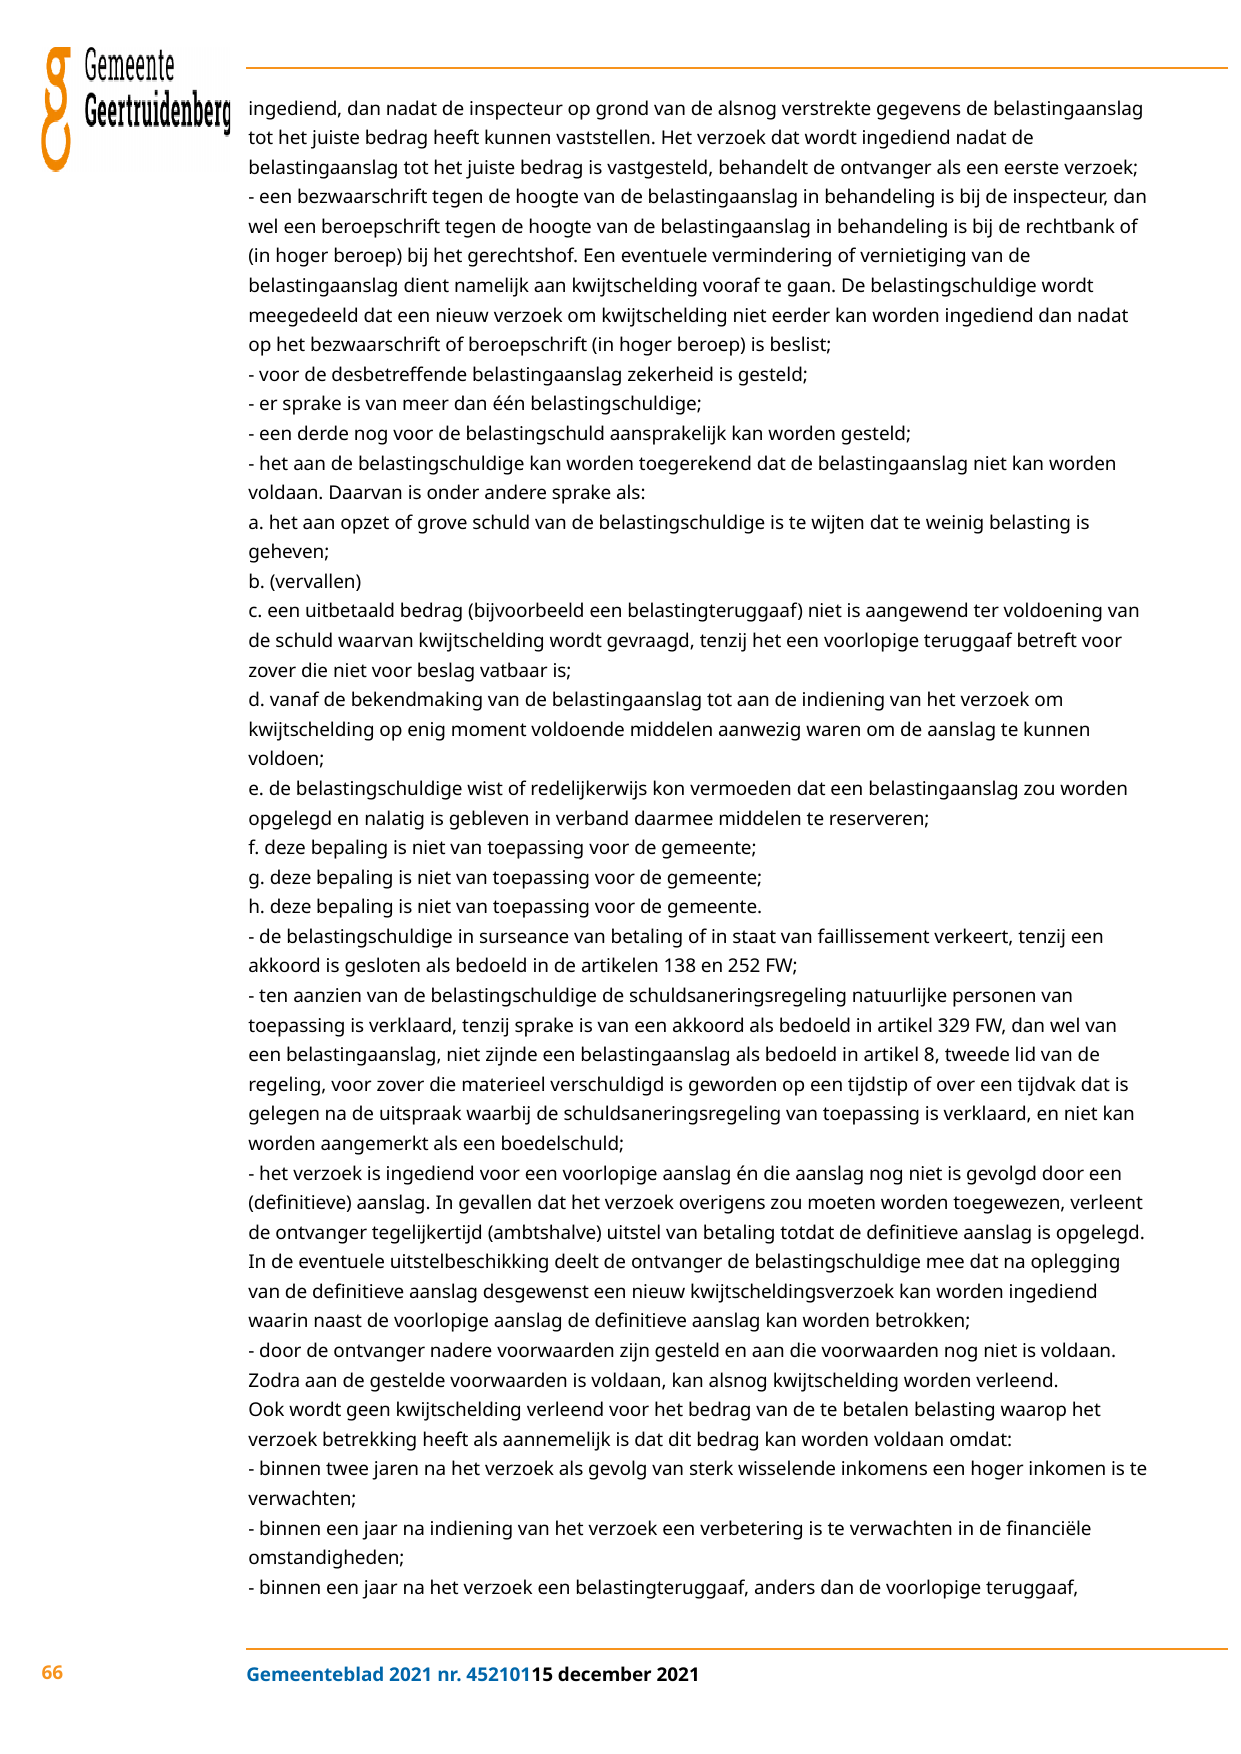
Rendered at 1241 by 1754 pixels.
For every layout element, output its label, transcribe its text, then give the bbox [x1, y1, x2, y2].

text c. een uitbetaald bedrag (bijvoorbeeld een belastingteruggaaf) niet is aangewend ter voldoening van de schuld waarvan kwijtschelding wordt gevraagd, tenzij het een voorlopige teruggaaf betreft voor zover die niet voor beslag vatbaar is; [248, 598, 1152, 683]
text - een bezwaarschrift tegen de hoogte van de belastingaanslag in behandeling is bij de inspecteur, dan wel een beroepschrift tegen de hoogte van de belastingaanslag in behandeling is bij de rechtbank of (in hoger beroep) bij het gerechtshof. Een eventuele vermindering of vernietiging van de belastingaanslag dient namelijk aan kwijtschelding vooraf te gaan. De belastingschuldige wordt meegedeeld dat een nieuw verzoek om kwijtschelding niet eerder kan worden ingediend dan nadat op het bezwaarschrift of beroepschrift (in hoger beroep) is beslist; [248, 183, 1152, 357]
text - het aan de belastingschuldige kan worden toegerekend dat de belastingaanslag niet kan worden voldaan. Daarvan is onder andere sprake als: [248, 450, 1152, 505]
picture [41, 47, 231, 172]
text Ook wordt geen kwijtschelding verleend voor het bedrag van de te betalen belasting waarop het verzoek betrekking heeft als aannemelijk is dat dit bedrag kan worden voldaan omdat: [248, 1396, 1152, 1452]
text - ten aanzien van de belastingschuldige de schuldsaneringsregeling natuurlijke personen van toepassing is verklaard, tenzij sprake is van een akkoord als bedoeld in artikel 329 FW, dan wel van een belastingaanslag, niet zijnde een belastingaanslag als bedoeld in artikel 8, tweede lid van de regeling, voor zover die materieel verschuldigd is geworden op een tijdstip of over een tijdvak dat is gelegen na de uitspraak waarbij de schuldsaneringsregeling van toepassing is verklaard, en niet kan worden aangemerkt als een boedelschuld; [248, 982, 1152, 1156]
text f. deze bepaling is niet van toepassing voor de gemeente; [248, 834, 1152, 860]
text - het verzoek is ingediend voor een voorlopige aanslag én die aanslag nog niet is gevolgd door een (definitieve) aanslag. In gevallen dat het verzoek overigens zou moeten worden toegewezen, verleent de ontvanger tegelijkertijd (ambtshalve) uitstel van betaling totdat de definitieve aanslag is opgelegd. In de eventuele uitstelbeschikking deelt de ontvanger de belastingschuldige mee dat na oplegging van de definitieve aanslag desgewenst een nieuw kwijtscheldingsverzoek kan worden ingediend waarin naast de voorlopige aanslag de definitieve aanslag kan worden betrokken; [248, 1160, 1152, 1333]
text - binnen twee jaren na het verzoek als gevolg van sterk wisselende inkomens een hoger inkomen is te verwachten; [248, 1456, 1152, 1511]
text g. deze bepaling is niet van toepassing voor de gemeente; [248, 864, 1152, 890]
text e. de belastingschuldige wist of redelijkerwijs kon vermoeden dat een belastingaanslag zou worden opgelegd en nalatig is gebleven in verband daarmee middelen te reserveren; [248, 775, 1152, 831]
text - de belastingschuldige in surseance van betaling of in staat van faillissement verkeert, tenzij een akkoord is gesloten als bedoeld in de artikelen 138 en 252 FW; [248, 923, 1152, 978]
text b. (vervallen) [248, 568, 1152, 594]
text d. vanaf de bekendmaking van de belastingaanslag tot aan de indiening van het verzoek om kwijtschelding op enig moment voldoende middelen aanwezig waren om de aanslag te kunnen voldoen; [248, 686, 1152, 771]
text ingediend, dan nadat de inspecteur op grond van de alsnog verstrekte gegevens de belastingaanslag tot het juiste bedrag heeft kunnen vaststellen. Het verzoek dat wordt ingediend nadat de belastingaanslag tot het juiste bedrag is vastgesteld, behandelt de ontvanger als een eerste verzoek; [248, 95, 1152, 180]
text - een derde nog voor de belastingschuld aansprakelijk kan worden gesteld; [248, 420, 1152, 446]
text - binnen een jaar na indiening van het verzoek een verbetering is te verwachten in de financiële omstandigheden; [248, 1515, 1152, 1570]
text - er sprake is van meer dan één belastingschuldige; [248, 391, 1152, 416]
text - door de ontvanger nadere voorwaarden zijn gesteld en aan die voorwaarden nog niet is voldaan. Zodra aan de gestelde voorwaarden is voldaan, kan alsnog kwijtschelding worden verleend. [248, 1337, 1152, 1393]
text - binnen een jaar na het verzoek een belastingteruggaaf, anders dan de voorlopige teruggaaf, [248, 1574, 1152, 1600]
text a. het aan opzet of grove schuld van de belastingschuldige is te wijten dat te weinig belasting is geheven; [248, 509, 1152, 564]
text h. deze bepaling is niet van toepassing voor de gemeente. [248, 893, 1152, 919]
text - voor de desbetreffende belastingaanslag zekerheid is gesteld; [248, 361, 1152, 387]
